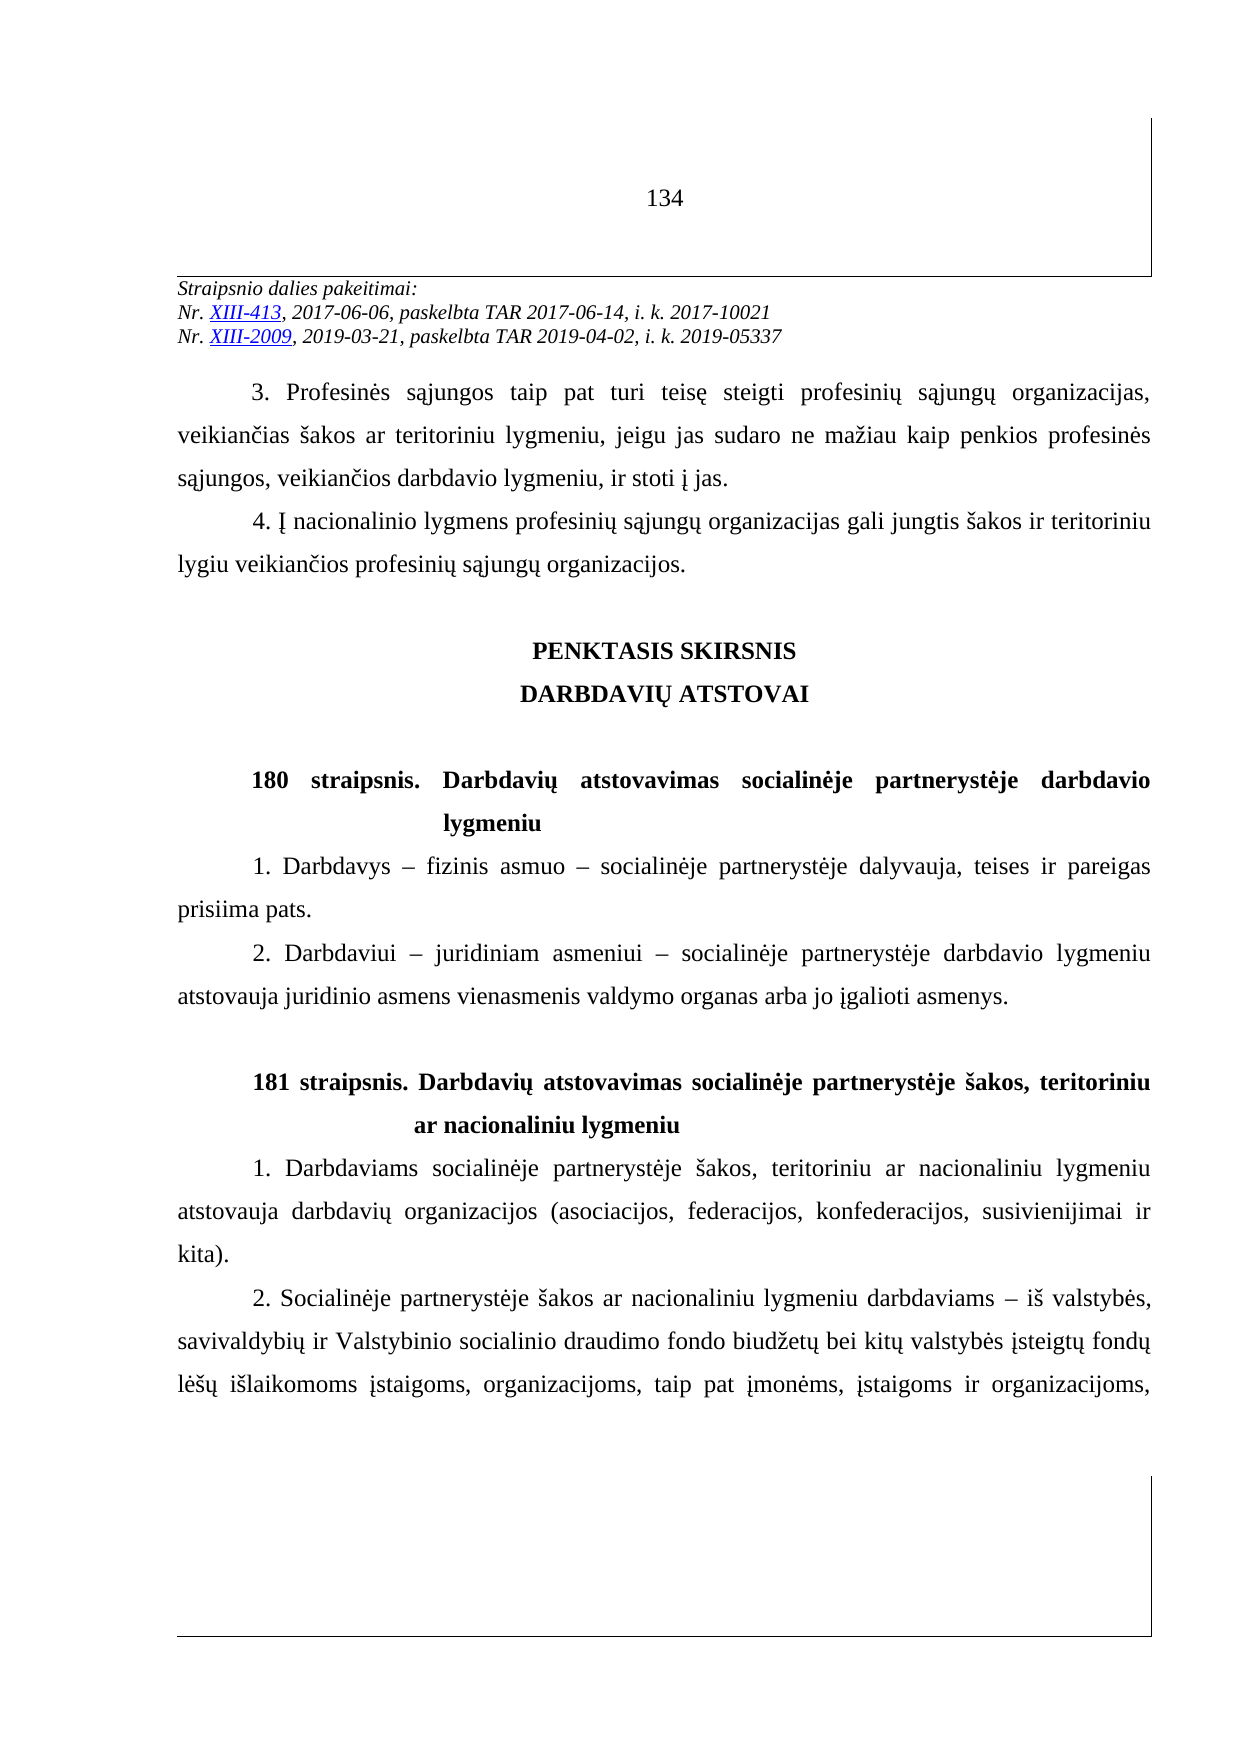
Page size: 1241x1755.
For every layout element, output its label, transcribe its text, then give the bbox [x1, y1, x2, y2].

text Nr. XIII-2009, 2019-03-21, paskelbta TAR 2019-04-02, i. k. 2019-05337 [177, 324, 1152, 348]
text 1. Darbdaviams socialinėje partnerystėje šakos, teritoriniu ar nacionaliniu lygmeniu atstovauja darbdavių organizacijos (asociacijos, federacijos, konfederacijos, susivienijimai ir kita). [177, 1153, 1152, 1268]
text 1. Darbdavys – fizinis asmuo – socialinėje partnerystėje dalyvauja, teises ir pareigas prisiima pats. [177, 851, 1152, 923]
text 2. Socialinėje partnerystėje šakos ar nacionaliniu lygmeniu darbdaviams – iš valstybės, savivaldybių ir Valstybinio socialinio draudimo fondo biudžetų bei kitų valstybės įsteigtų fondų lėšų išlaikomoms įstaigoms, organizacijoms, taip pat įmonėms, įstaigoms ir organizacijoms, [177, 1283, 1152, 1398]
text 4. Į nacionalinio lygmens profesinių sąjungų organizacijas gali jungtis šakos ir teritoriniu lygiu veikiančios profesinių sąjungų organizacijos. [177, 506, 1152, 578]
text PENKTASIS SKIRSNIS [177, 636, 1152, 664]
text Straipsnio dalies pakeitimai: [177, 276, 1152, 300]
subtitle 181 straipsnis. Darbdavių atstovavimas socialinėje partnerystėje šakos, teritoriniu ar nacionaliniu lygmeniu [252, 1067, 1152, 1139]
text Nr. XIII-413, 2017-06-06, paskelbta TAR 2017-06-14, i. k. 2017-10021 [177, 300, 1152, 324]
text 3. Profesinės sąjungos taip pat turi teisę steigti profesinių sąjungų organizacijas, veikiančias šakos ar teritoriniu lygmeniu, jeigu jas sudaro ne mažiau kaip penkios profesinės sąjungos, veikiančios darbdavio lygmeniu, ir stoti į jas. [177, 377, 1152, 492]
text DARBDAVIŲ ATSTOVAI [177, 679, 1152, 708]
text 2. Darbdaviui – juridiniam asmeniui – socialinėje partnerystėje darbdavio lygmeniu atstovauja juridinio asmens vienasmenis valdymo organas arba jo įgalioti asmenys. [177, 938, 1152, 1009]
subtitle 180 straipsnis. Darbdavių atstovavimas socialinėje partnerystėje darbdavio lygmeniu [251, 765, 1152, 837]
